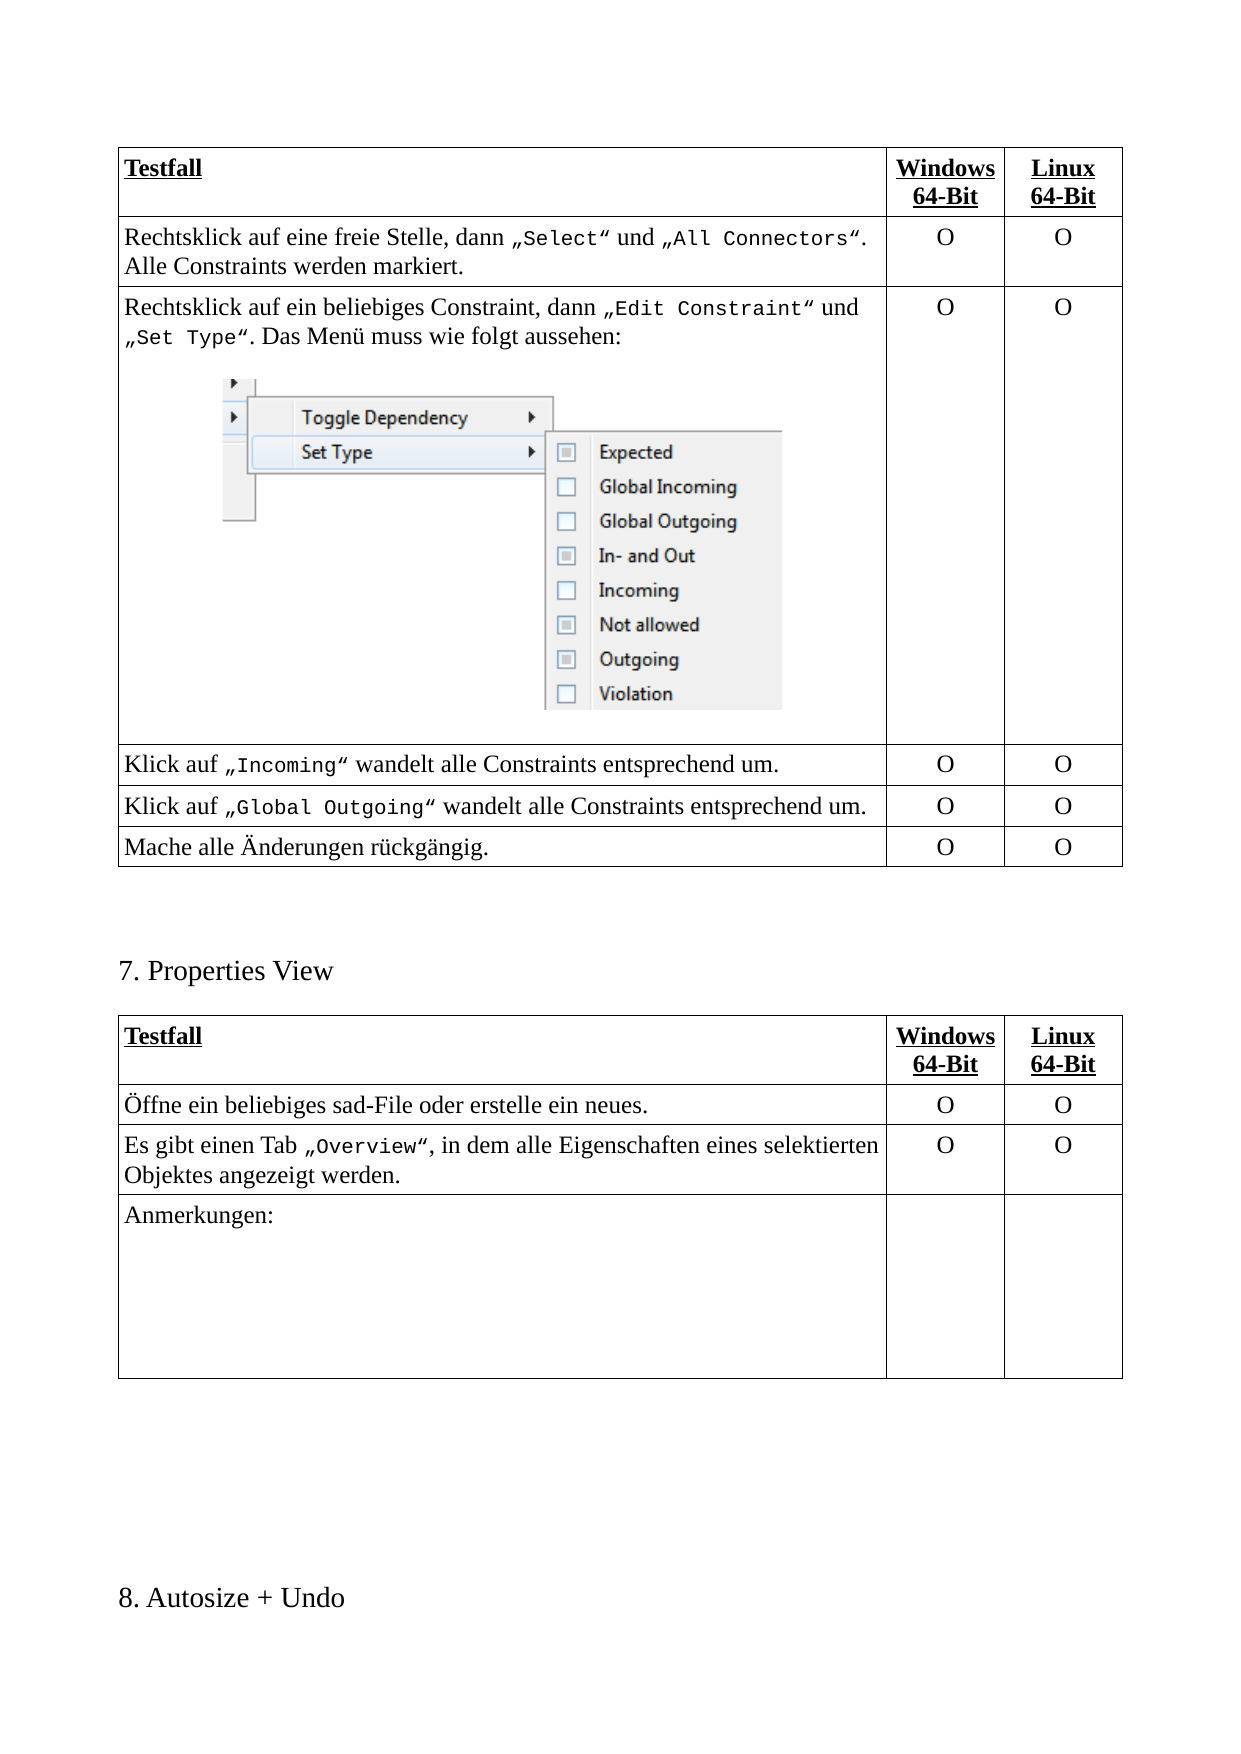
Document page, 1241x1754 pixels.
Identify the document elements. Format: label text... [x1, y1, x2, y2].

table_cell O [887, 1125, 1004, 1194]
table_cell O [887, 1085, 1004, 1124]
table_cell O [1005, 217, 1122, 286]
text 8. Autosize + Undo [118, 1580, 1122, 1613]
table_cell O [1005, 287, 1122, 744]
table_cell Rechtsklick auf eine freie Stelle, dann „Select“ und „All Connectors“. Alle Constraints werden markiert. [119, 217, 886, 286]
table_cell Klick auf „Global Outgoing“ wandelt alle Constraints entsprechend um. [119, 786, 886, 826]
table_cell O [1005, 1125, 1122, 1194]
table_cell Anmerkungen: [119, 1195, 886, 1378]
table_cell O [887, 745, 1004, 785]
table_header Linux 64-Bit [1005, 148, 1122, 216]
table_header Linux 64-Bit [1005, 1016, 1122, 1084]
table_cell O [1005, 827, 1122, 866]
table_cell O [887, 287, 1004, 744]
table_cell Klick auf „Incoming“ wandelt alle Constraints entsprechend um. [119, 745, 886, 785]
table_cell [1005, 1195, 1122, 1378]
table_cell O [1005, 1085, 1122, 1124]
table_cell O [887, 786, 1004, 826]
table_cell O [1005, 786, 1122, 826]
text 7. Properties View [118, 953, 1122, 986]
table_cell O [887, 827, 1004, 866]
picture [222, 379, 783, 710]
table_cell [887, 1195, 1004, 1378]
table_cell Rechtsklick auf ein beliebiges Constraint, dann „Edit Constraint“ und „Set Type“. Das Menü muss wie folgt aussehen: [119, 287, 886, 379]
table_header Windows 64-Bit [887, 148, 1004, 216]
table_header Testfall [119, 1016, 886, 1084]
table_cell [119, 380, 886, 744]
table_header Testfall [119, 148, 886, 216]
table_cell Öffne ein beliebiges sad-File oder erstelle ein neues. [119, 1085, 886, 1124]
table_cell Mache alle Änderungen rückgängig. [119, 827, 886, 866]
table_header Windows 64-Bit [887, 1016, 1004, 1084]
table_cell Es gibt einen Tab „Overview“, in dem alle Eigenschaften eines selektierten Objektes angezeigt werden. [119, 1125, 886, 1194]
table_cell O [887, 217, 1004, 286]
table_cell O [1005, 745, 1122, 785]
